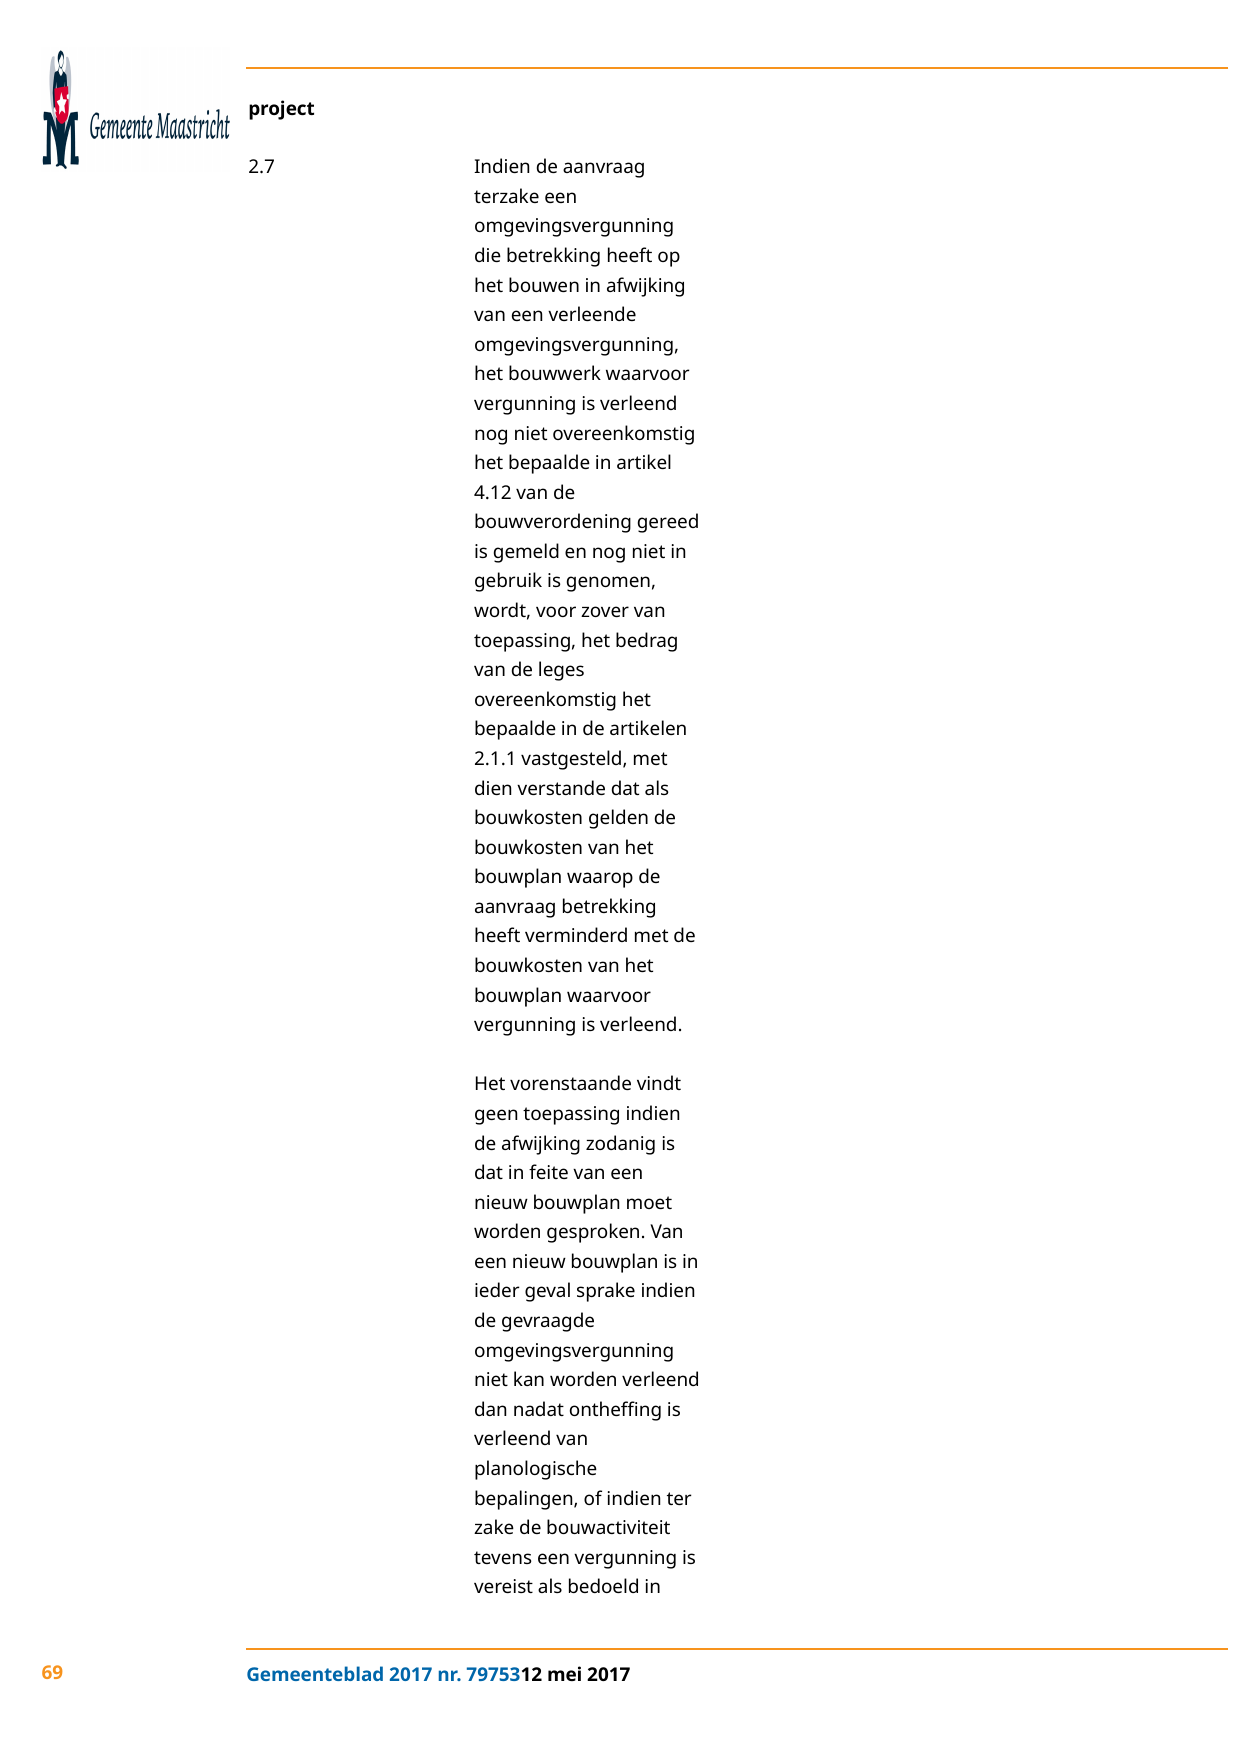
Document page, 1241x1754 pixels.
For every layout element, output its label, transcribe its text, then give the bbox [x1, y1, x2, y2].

picture [41, 47, 231, 172]
table_cell [474, 95, 587, 150]
table_cell project [248, 95, 474, 150]
table_header Indien de aanvraag terzake een omgevingsvergunning die betrekking heeft op het bouwen in afwijking van een verleende omgevingsvergunning, het bouwwerk waarvoor vergunning is verleend nog niet overeenkomstig het bepaalde in artikel 4.12 van de bouwverordening gereed is gemeld en nog niet in gebruik is genomen, wordt, voor zover van toepassing, het bedrag van de leges overeenkomstig het bepaalde in de artikelen 2.1.1 vastgesteld, met dien verstande dat als bouwkosten gelden de bouwkosten van het bouwplan waarop de aanvraag betrekking heeft verminderd met de bouwkosten van het bouwplan waarvoor vergunning is verleend. Het vorenstaande vindt geen toepassing indien de afwijking zodanig is dat in feite van een nieuw bouwplan moet worden gesproken. Van een nieuw bouwplan is in ieder geval sprake indien de gevraagde omgevingsvergunning niet kan worden verleend dan nadat ontheffing is verleend van planologische bepalingen, of indien ter zake de bouwactiviteit tevens een vergunning is vereist als bedoeld in [474, 154, 700, 1599]
table_header 2.7 [248, 154, 474, 1599]
